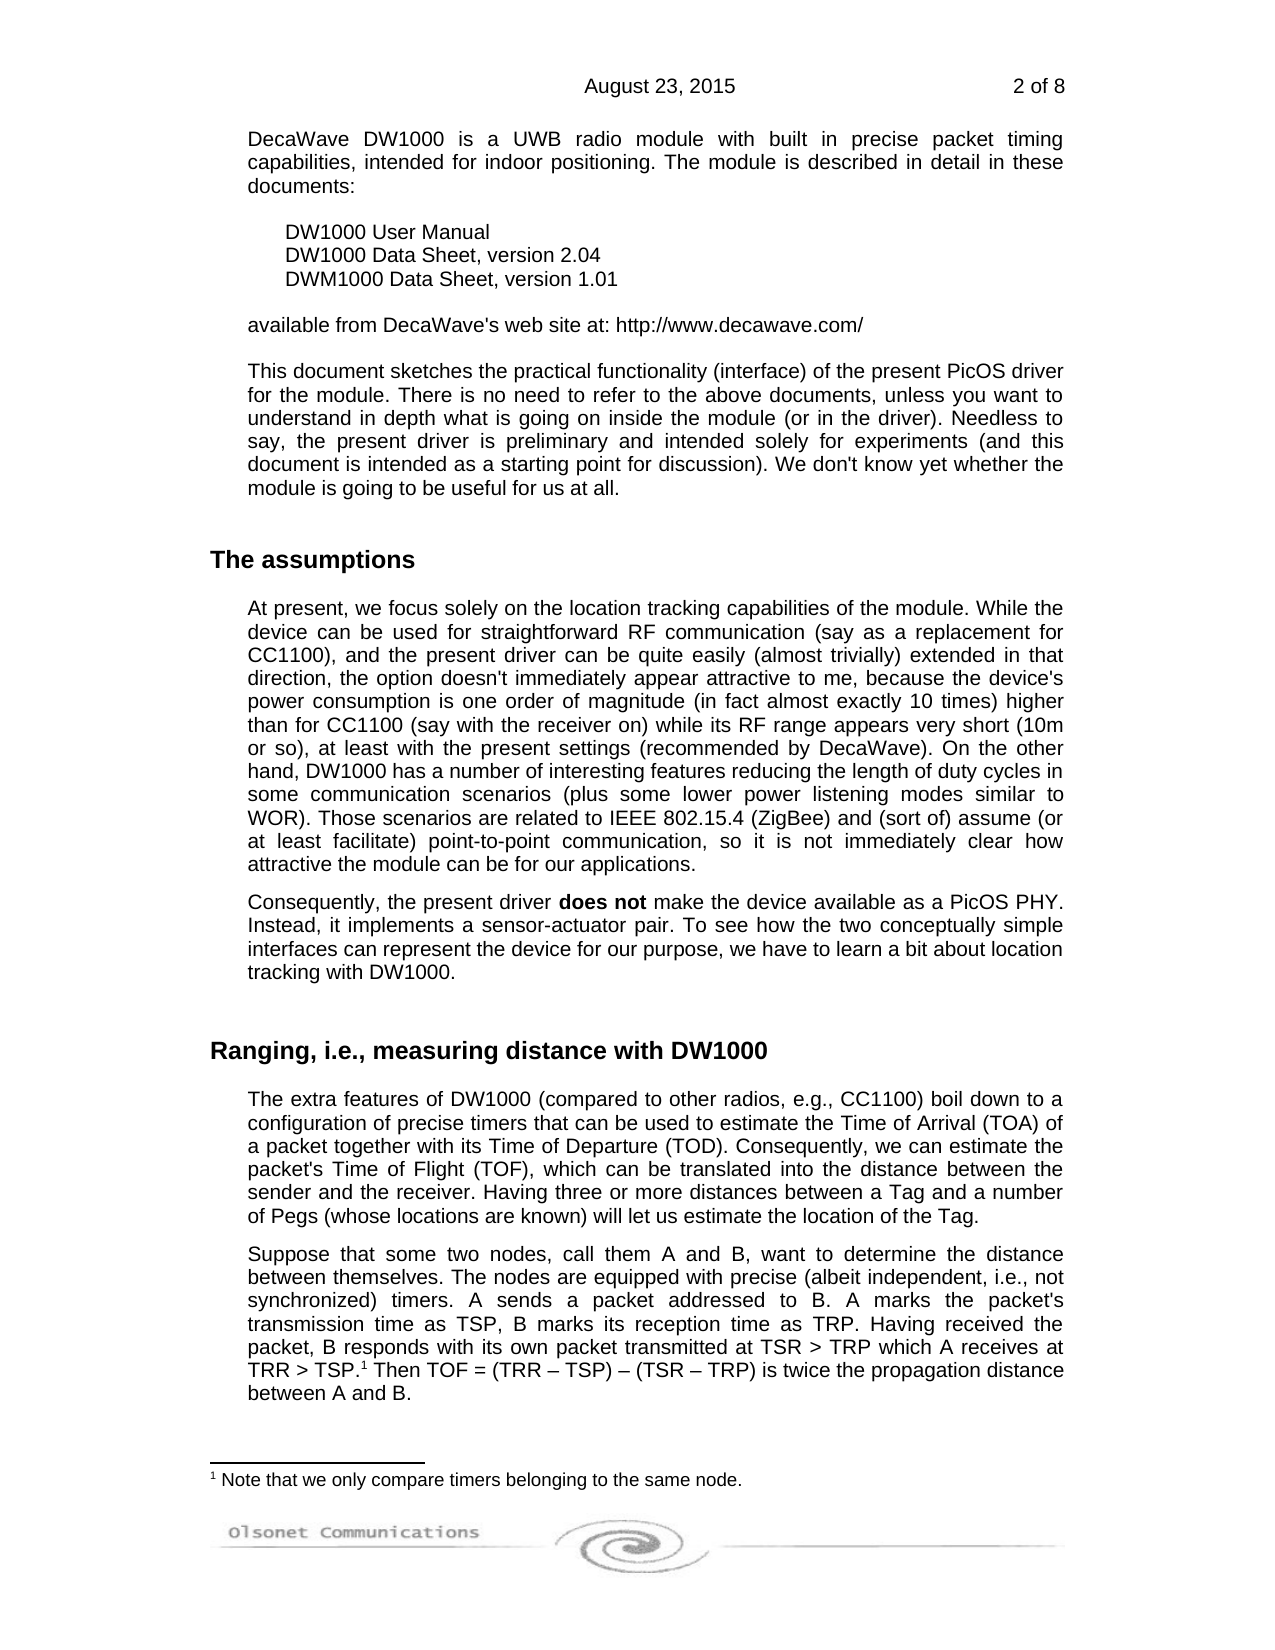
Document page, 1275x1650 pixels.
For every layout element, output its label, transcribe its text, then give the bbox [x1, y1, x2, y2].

picture [210, 1504, 1065, 1596]
subtitle Ranging, i.e., measuring distance with DW1000 [210, 1037, 1065, 1065]
text DWM1000 Data Sheet, version 1.01 [285, 267, 1065, 290]
text Consequently, the present driver does not make the device available as a PicOS PHY. Instead, it implements a sensor-actuator pair. To see how the two conceptually simple interfaces can represent the device for our purpose, we have to learn a bit about location tracking with DW1000. [247, 891, 1065, 984]
text Suppose that some two nodes, call them A and B, want to determine the distance between themselves. The nodes are equipped with precise (albeit independent, i.e., not synchronized) timers. A sends a packet addressed to B. A marks the packet's transmission time as TSP, B marks its reception time as TRP. Having received the packet, B responds with its own packet transmitted at TSR > TRP which A receives at TRR > TSP. Then TOF = (TRR – TSP) – (TSR – TRP) is twice the propagation distance between A and B. [247, 1242, 1065, 1405]
text Note that we only compare timers belonging to the same node. [210, 1469, 1065, 1490]
text DW1000 Data Sheet, version 2.04 [285, 244, 1065, 267]
subtitle The assumptions [210, 546, 1065, 574]
text At present, we focus solely on the location tracking capabilities of the module. While the device can be used for straightforward RF communication (say as a replacement for CC1100), and the present driver can be quite easily (almost trivially) extended in that direction, the option doesn't immediately appear attractive to me, because the device's power consumption is one order of magnitude (in fact almost exactly 10 times) higher than for CC1100 (say with the receiver on) while its RF range appears very short (10m or so), at least with the present settings (recommended by DecaWave). On the other hand, DW1000 has a number of interesting features reducing the length of duty cycles in some communication scenarios (plus some lower power listening modes similar to WOR). Those scenarios are related to IEEE 802.15.4 (ZigBee) and (sort of) assume (or at least facilitate) point-to-point communication, so it is not immediately clear how attractive the module can be for our applications. [247, 597, 1065, 876]
text available from DecaWave's web site at: http://www.decawave.com/ [247, 313, 1065, 337]
text DW1000 User Manual [285, 221, 1065, 244]
text This document sketches the practical functionality (interface) of the present PicOS driver for the module. There is no need to refer to the above documents, unless you want to understand in depth what is going on inside the module (or in the driver). Needless to say, the present driver is preliminary and intended solely for experiments (and this document is intended as a starting point for discussion). We don't know yet whether the module is going to be useful for us at all. [247, 360, 1065, 499]
text DecaWave DW1000 is a UWB radio module with built in precise packet timing capabilities, intended for indoor positioning. The module is described in detail in these documents: [247, 128, 1065, 197]
text The extra features of DW1000 (compared to other radios, e.g., CC1100) boil down to a configuration of precise timers that can be used to estimate the Time of Arrival (TOA) of a packet together with its Time of Departure (TOD). Consequently, we can estimate the packet's Time of Flight (TOF), which can be translated into the distance between the sender and the receiver. Having three or more distances between a Tag and a number of Pegs (whose locations are known) will let us estimate the location of the Tag. [247, 1088, 1065, 1227]
